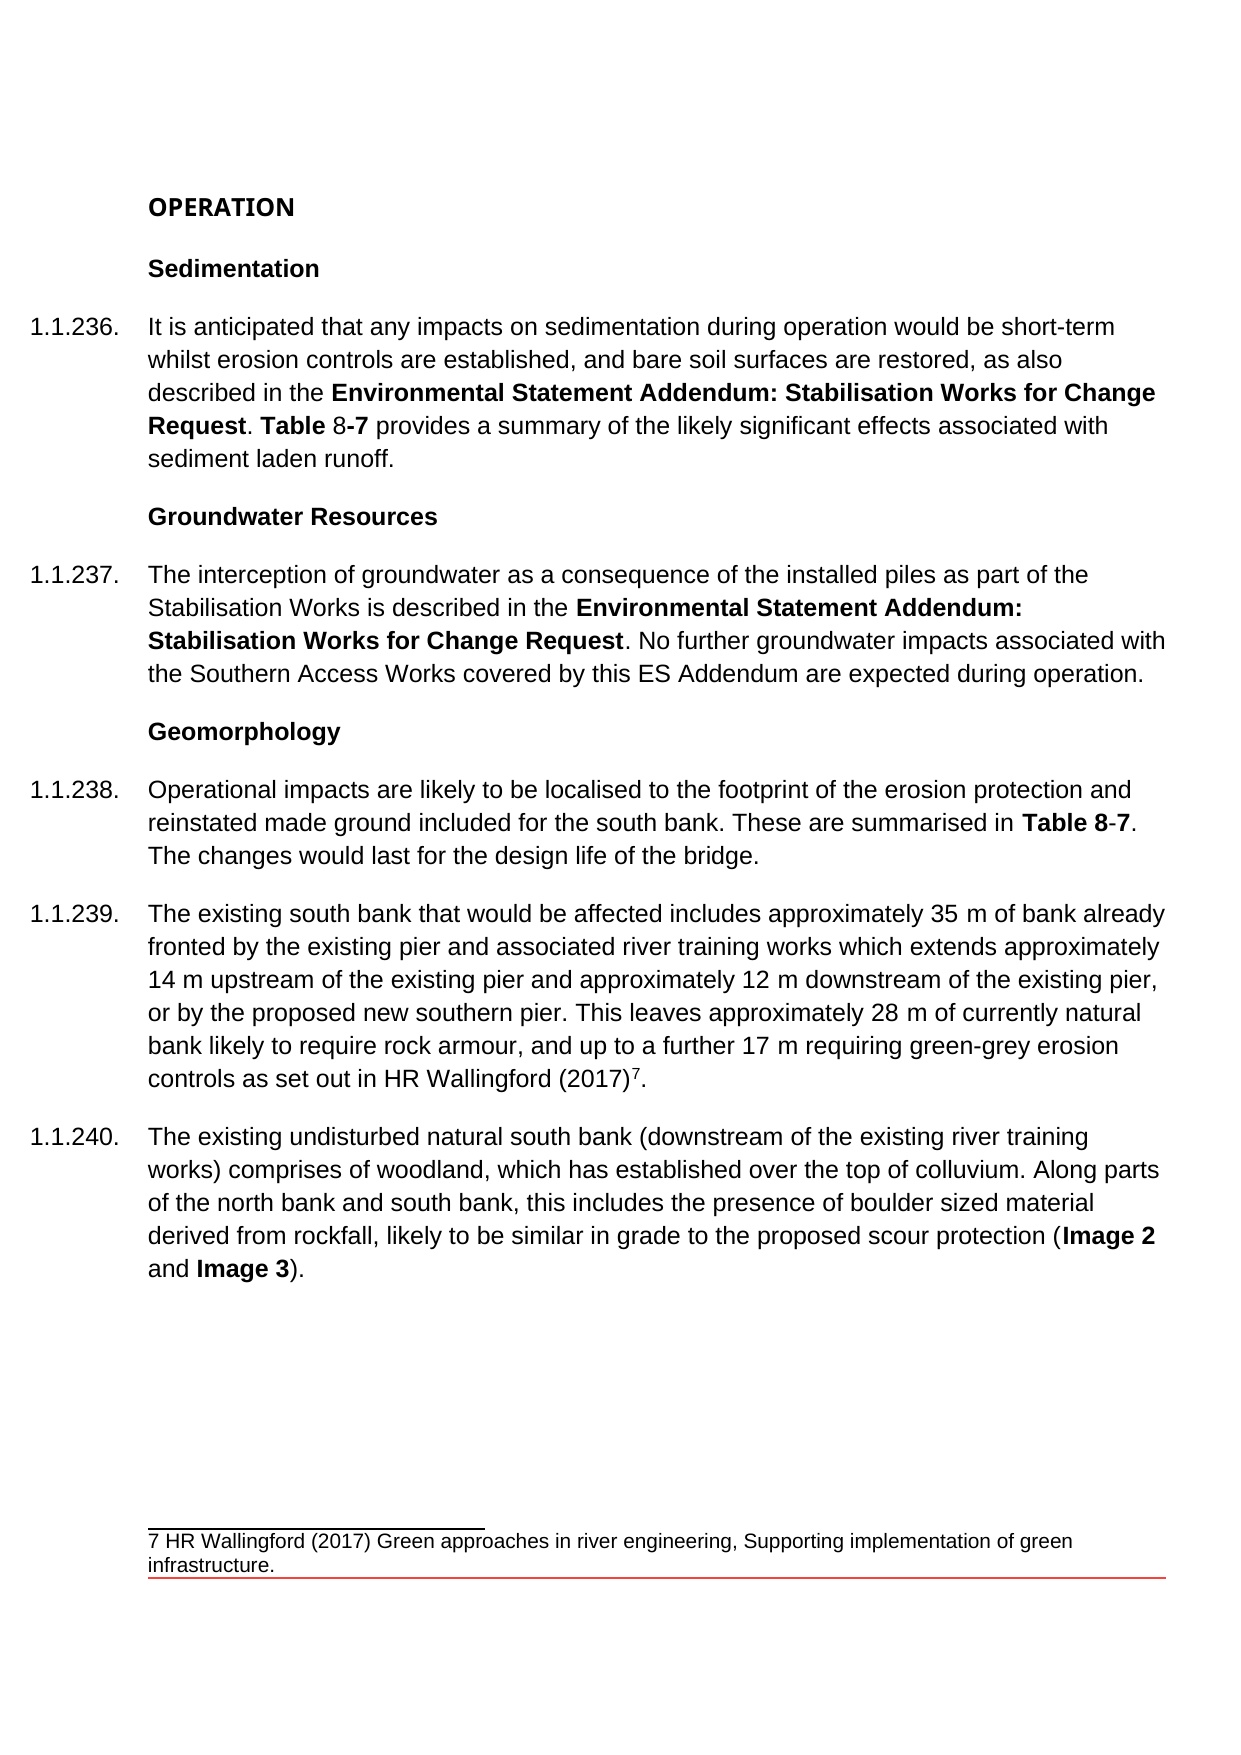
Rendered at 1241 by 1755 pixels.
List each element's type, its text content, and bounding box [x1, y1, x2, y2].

list Operational impacts are likely to be localised to the footprint of the erosion protection and reinstated made ground included for the south bank. These are summarised in Table 8-7. The changes would last for the design life of the bridge. [29, 775, 1166, 870]
list The interception of groundwater as a consequence of the installed piles as part of the Stabilisation Works is described in the Environmental Statement Addendum: Stabilisation Works for Change Request. No further groundwater impacts associated with the Southern Access Works covered by this ES Addendum are expected during operation. [29, 560, 1166, 688]
list The existing south bank that would be affected includes approximately 35 m of bank already fronted by the existing pier and associated river training works which extends approximately 14 m upstream of the existing pier and approximately 12 m downstream of the existing pier, or by the proposed new southern pier. This leaves approximately 28 m of currently natural bank likely to require rock armour, and up to a further 17 m requiring green-grey erosion controls as set out in HR Wallingford (2017). [29, 899, 1166, 1093]
subtitle Geomorphology [148, 717, 1166, 746]
subtitle Sedimentation [148, 254, 1166, 283]
subtitle Operation [148, 190, 1166, 224]
subtitle Groundwater Resources [148, 502, 1166, 531]
list It is anticipated that any impacts on sedimentation during operation would be short-term whilst erosion controls are established, and bare soil surfaces are restored, as also described in the Environmental Statement Addendum: Stabilisation Works for Change Request. Table 8-7 provides a summary of the likely significant effects associated with sediment laden runoff. [29, 312, 1166, 473]
list HR Wallingford (2017) Green approaches in river engineering, Supporting implementation of green infrastructure. [148, 1529, 1166, 1577]
list The existing undisturbed natural south bank (downstream of the existing river training works) comprises of woodland, which has established over the top of colluvium. Along parts of the north bank and south bank, this includes the presence of boulder sized material derived from rockfall, likely to be similar in grade to the proposed scour protection (Image 2 and Image 3). [29, 1122, 1166, 1283]
